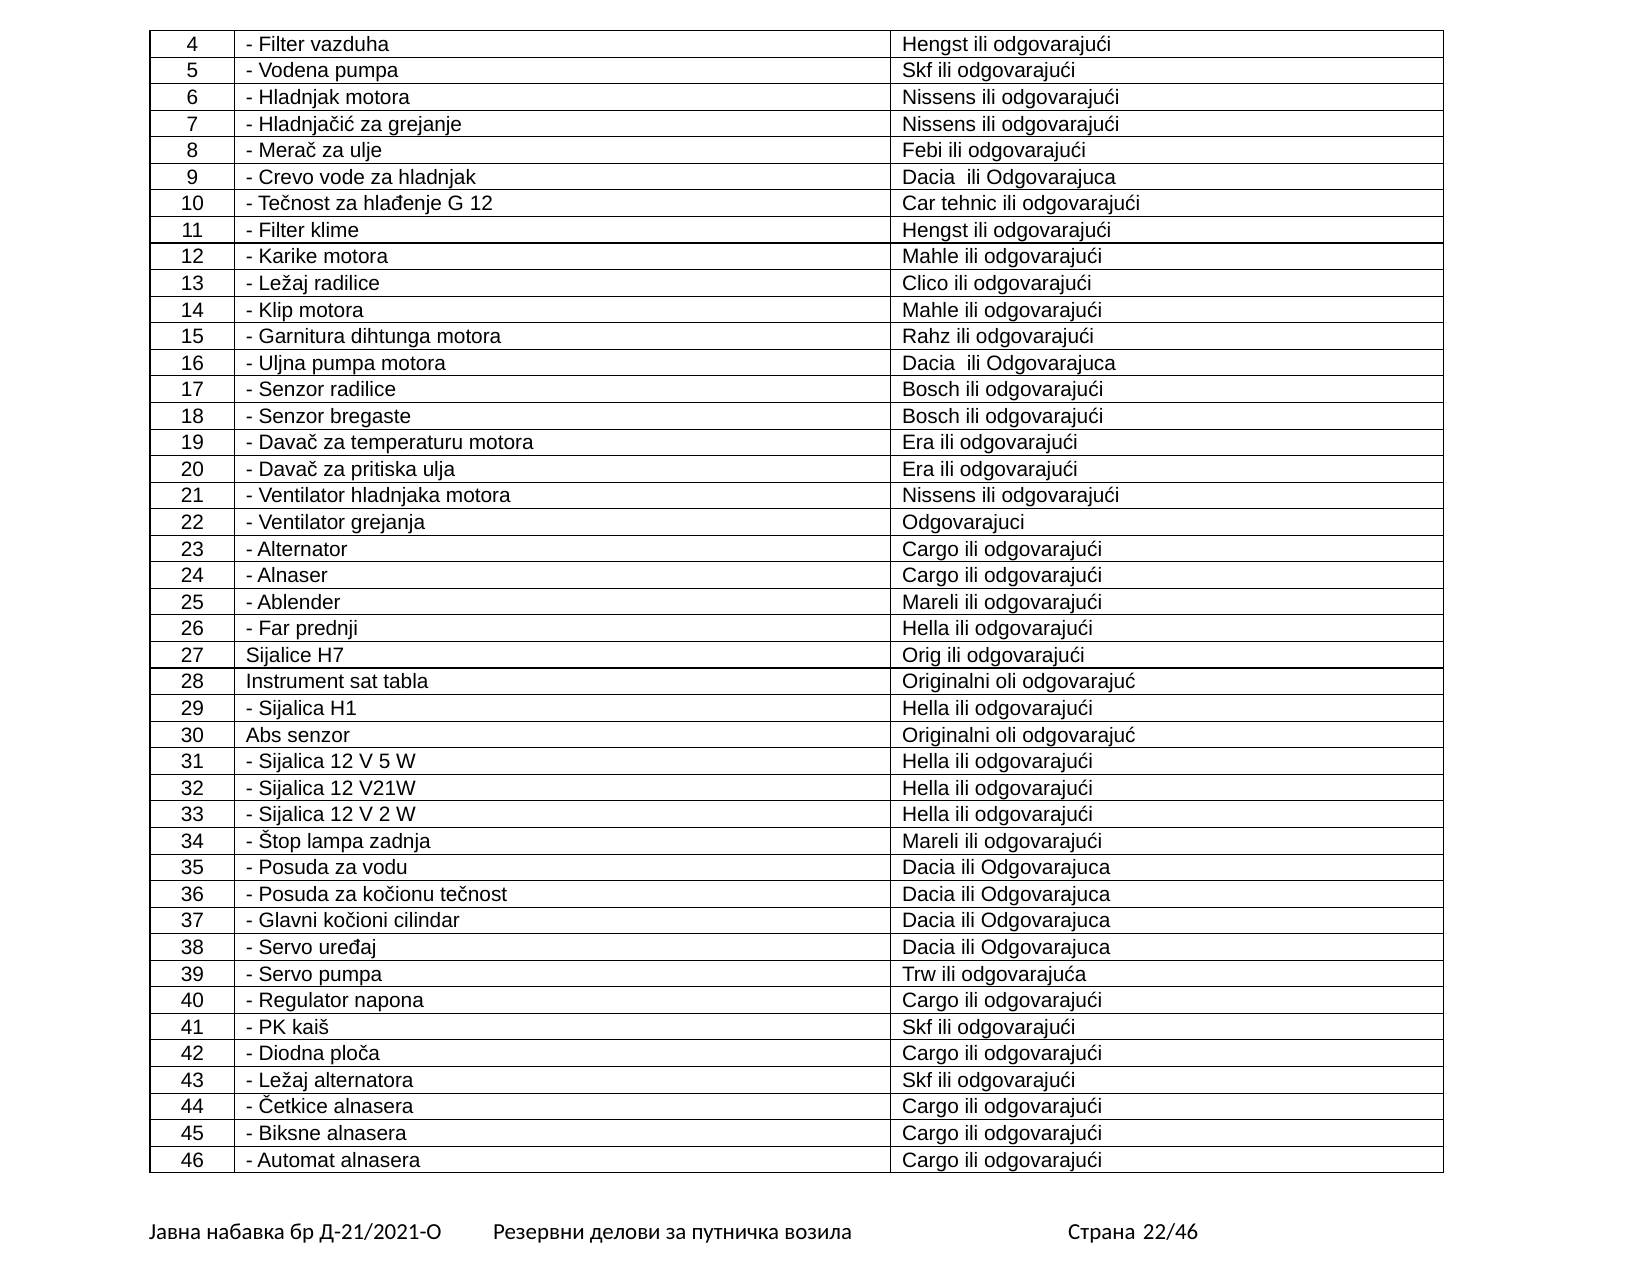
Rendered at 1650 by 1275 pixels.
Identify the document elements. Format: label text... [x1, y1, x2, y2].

table_cell Mahle ili odgovarajući [891, 244, 1443, 269]
table_cell Cargo ili odgovarajući [891, 562, 1443, 588]
table_cell - Ablender [235, 589, 890, 614]
table_cell - Sijalica 12 V21W [235, 775, 890, 800]
table_cell 34 [151, 828, 234, 853]
table_cell Dacia ili Odgovarajuca [891, 881, 1443, 907]
table_cell 28 [151, 669, 234, 694]
table_cell Skf ili odgovarajući [891, 1067, 1443, 1092]
table_cell Nissens ili odgovarajući [891, 84, 1443, 110]
table_cell - Ležaj alternatora [235, 1067, 890, 1092]
table_cell Bosch ili odgovarajući [891, 403, 1443, 428]
table_cell - Štop lampa zadnja [235, 828, 890, 853]
table_cell - Hladnjačić za grejanje [235, 111, 890, 136]
table_cell - Automat alnasera [235, 1147, 890, 1172]
table_cell - Far prednji [235, 615, 890, 641]
table_cell 21 [151, 483, 234, 508]
table_cell 12 [151, 244, 234, 269]
table_cell Era ili odgovarajući [891, 430, 1443, 455]
table_cell 4 [151, 31, 234, 57]
table_cell - Uljna pumpa motora [235, 350, 890, 375]
table_cell - Merač za ulje [235, 137, 890, 163]
table_cell 23 [151, 536, 234, 561]
table_cell 18 [151, 403, 234, 428]
table_cell 14 [151, 297, 234, 322]
table_cell - Alnaser [235, 562, 890, 588]
table_cell - Tečnost za hlađenje G 12 [235, 190, 890, 216]
table_cell 22 [151, 509, 234, 535]
table_cell Clico ili odgovarajući [891, 270, 1443, 296]
table_cell - Regulator napona [235, 987, 890, 1013]
table_cell - Glavni kočioni cilindar [235, 908, 890, 933]
table_cell 33 [151, 801, 234, 827]
table_cell Cargo ili odgovarajući [891, 536, 1443, 561]
table_cell - Posuda za vodu [235, 855, 890, 880]
table_cell Nissens ili odgovarajući [891, 111, 1443, 136]
table_cell Originalni oli odgovarajuć [891, 669, 1443, 694]
table_cell 42 [151, 1040, 234, 1066]
table_cell 11 [151, 217, 234, 242]
table_cell 27 [151, 642, 234, 667]
table_cell - Sijalica 12 V 5 W [235, 748, 890, 774]
table_cell 9 [151, 164, 234, 189]
table_cell 15 [151, 323, 234, 349]
table_cell Hella ili odgovarajući [891, 775, 1443, 800]
table_cell Sijalice H7 [235, 642, 890, 667]
table_cell Dacia ili Odgovarajuca [891, 350, 1443, 375]
table_cell Instrument sat tabla [235, 669, 890, 694]
table_cell - Filter vazduha [235, 31, 890, 57]
table_cell 45 [151, 1120, 234, 1146]
table_cell Dacia ili Odgovarajuca [891, 164, 1443, 189]
table_cell Bosch ili odgovarajući [891, 376, 1443, 402]
table_cell - Ventilator grejanja [235, 509, 890, 535]
table_cell Hengst ili odgovarajući [891, 217, 1443, 242]
table_cell - Davač za pritiska ulja [235, 456, 890, 482]
table_cell - Senzor bregaste [235, 403, 890, 428]
table_cell Mareli ili odgovarajući [891, 828, 1443, 853]
table_cell Hella ili odgovarajući [891, 801, 1443, 827]
table_cell - Hladnjak motora [235, 84, 890, 110]
table_cell Orig ili odgovarajući [891, 642, 1443, 667]
table_cell 13 [151, 270, 234, 296]
table_cell - Karike motora [235, 244, 890, 269]
table_cell 16 [151, 350, 234, 375]
table_cell 38 [151, 934, 234, 960]
table_cell 5 [151, 58, 234, 83]
table_cell - Crevo vode za hladnjak [235, 164, 890, 189]
table_cell Odgovarajuci [891, 509, 1443, 535]
table_cell Hella ili odgovarajući [891, 748, 1443, 774]
table_cell - Servo pumpa [235, 961, 890, 986]
table_cell Car tehnic ili odgovarajući [891, 190, 1443, 216]
table_cell 19 [151, 430, 234, 455]
table_cell - Diodna ploča [235, 1040, 890, 1066]
table_cell 29 [151, 695, 234, 721]
table_cell Dacia ili Odgovarajuca [891, 855, 1443, 880]
table_cell - Filter klime [235, 217, 890, 242]
table_cell - Klip motora [235, 297, 890, 322]
table_cell Mahle ili odgovarajući [891, 297, 1443, 322]
table_cell Cargo ili odgovarajući [891, 1094, 1443, 1119]
table_cell Abs senzor [235, 722, 890, 747]
table_cell 26 [151, 615, 234, 641]
table_cell 31 [151, 748, 234, 774]
table_cell 6 [151, 84, 234, 110]
table_cell 43 [151, 1067, 234, 1092]
table_cell - Sijalica H1 [235, 695, 890, 721]
table_cell 37 [151, 908, 234, 933]
table_cell 7 [151, 111, 234, 136]
table_cell 32 [151, 775, 234, 800]
table_cell - Ventilator hladnjaka motora [235, 483, 890, 508]
table_cell Mareli ili odgovarajući [891, 589, 1443, 614]
table_cell Skf ili odgovarajući [891, 1014, 1443, 1039]
table_cell - Vodena pumpa [235, 58, 890, 83]
table_cell Dacia ili Odgovarajuca [891, 934, 1443, 960]
table_cell Febi ili odgovarajući [891, 137, 1443, 163]
table_cell 20 [151, 456, 234, 482]
table_cell 17 [151, 376, 234, 402]
table_cell Cargo ili odgovarajući [891, 1040, 1443, 1066]
table_cell Dacia ili Odgovarajuca [891, 908, 1443, 933]
table_cell Hella ili odgovarajući [891, 695, 1443, 721]
table_cell Hengst ili odgovarajući [891, 31, 1443, 57]
table_cell 8 [151, 137, 234, 163]
table_cell 39 [151, 961, 234, 986]
table_cell 35 [151, 855, 234, 880]
table_cell 46 [151, 1147, 234, 1172]
table_cell - Garnitura dihtunga motora [235, 323, 890, 349]
table_cell 30 [151, 722, 234, 747]
table_cell Cargo ili odgovarajući [891, 987, 1443, 1013]
table_cell - Posuda za kočionu tečnost [235, 881, 890, 907]
table_cell Hella ili odgovarajući [891, 615, 1443, 641]
table_cell Era ili odgovarajući [891, 456, 1443, 482]
table_cell 44 [151, 1094, 234, 1119]
table_cell 36 [151, 881, 234, 907]
table_cell - Ležaj radilice [235, 270, 890, 296]
table_cell - Davač za temperaturu motora [235, 430, 890, 455]
table_cell 25 [151, 589, 234, 614]
table_cell Cargo ili odgovarajući [891, 1147, 1443, 1172]
table_cell Trw ili odgovarajuća [891, 961, 1443, 986]
table_cell - PK kaiš [235, 1014, 890, 1039]
table_cell - Biksne alnasera [235, 1120, 890, 1146]
table_cell Originalni oli odgovarajuć [891, 722, 1443, 747]
table_cell 40 [151, 987, 234, 1013]
table_cell Cargo ili odgovarajući [891, 1120, 1443, 1146]
table_cell - Četkice alnasera [235, 1094, 890, 1119]
table_cell - Alternator [235, 536, 890, 561]
table_cell Skf ili odgovarajući [891, 58, 1443, 83]
table_cell - Servo uređaj [235, 934, 890, 960]
table_cell Rahz ili odgovarajući [891, 323, 1443, 349]
table_cell 24 [151, 562, 234, 588]
table_cell - Senzor radilice [235, 376, 890, 402]
table_cell 41 [151, 1014, 234, 1039]
table_cell Nissens ili odgovarajući [891, 483, 1443, 508]
table_cell 10 [151, 190, 234, 216]
table_cell - Sijalica 12 V 2 W [235, 801, 890, 827]
